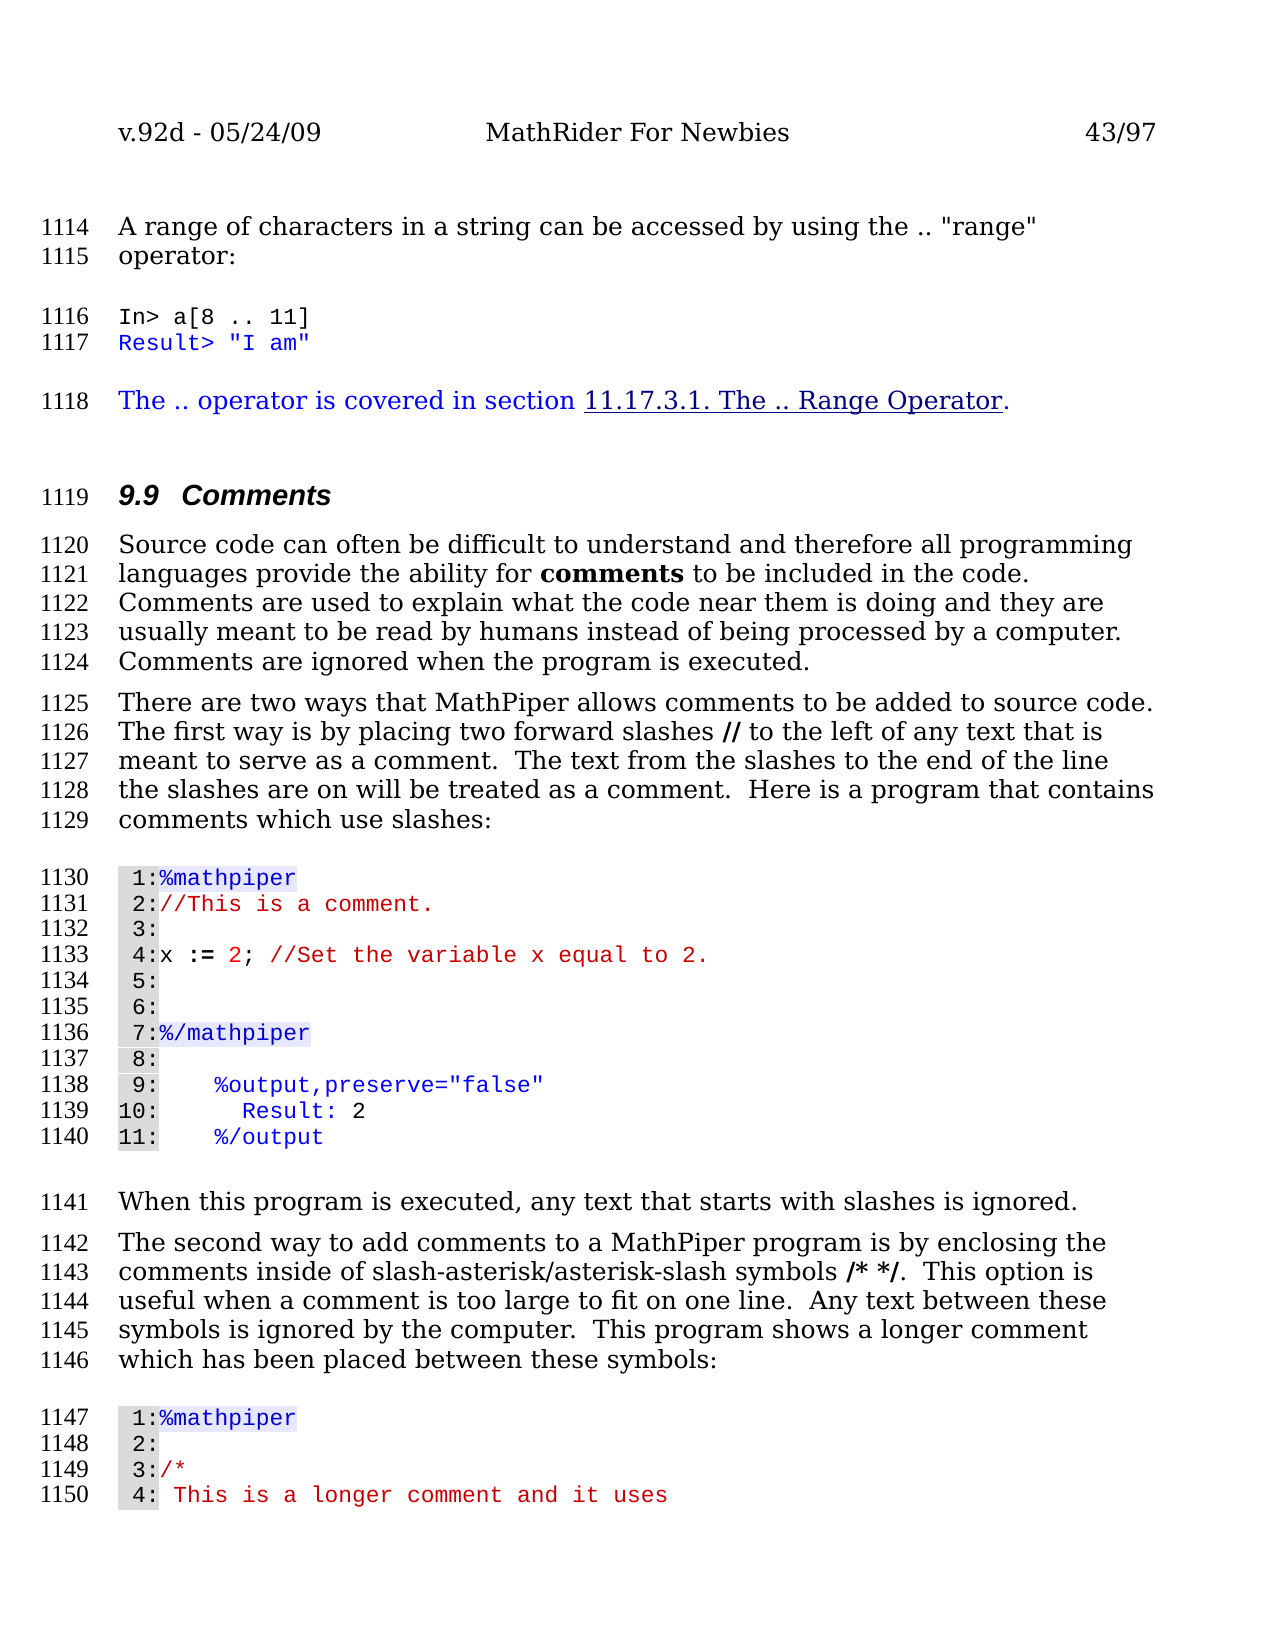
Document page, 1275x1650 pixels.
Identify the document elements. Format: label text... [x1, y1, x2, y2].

text 2://This is a comment. [118, 892, 1157, 918]
text When this program is executed, any text that starts with slashes is ignored. [118, 1187, 1157, 1216]
text 6: [118, 996, 1157, 1022]
text The second way to add comments to a MathPiper program is by enclosing the comments inside of slash-asterisk/asterisk-slash symbols /* */. This option is useful when a comment is too large to fit on one line. Any text between these symbols is ignored by the computer. This program shows a longer comment which has been placed between these symbols: [118, 1228, 1157, 1374]
text 2: [118, 1432, 1157, 1458]
text 4:x := 2; //Set the variable x equal to 2. [118, 944, 1157, 970]
text 3:/* [118, 1458, 1157, 1484]
text In> a[8 .. 11] [118, 306, 1157, 331]
text 4: This is a longer comment and it uses [118, 1484, 1157, 1510]
text 9: %output,preserve="false" [118, 1073, 1157, 1099]
text 10: Result: 2 [118, 1099, 1157, 1125]
text Result> "I am" [118, 331, 1157, 357]
text 3: [118, 918, 1157, 944]
text A range of characters in a string can be accessed by using the .. "range" operator: [118, 212, 1157, 270]
text 1:%mathpiper [118, 1406, 1157, 1432]
text 5: [118, 970, 1157, 996]
text Source code can often be difficult to understand and therefore all programming languages provide the ability for comments to be included in the code. Comments are used to explain what the code near them is doing and they are usually meant to be read by humans instead of being processed by a computer. Comments are ignored when the program is executed. [118, 530, 1157, 676]
subtitle Comments [118, 478, 1157, 512]
text The .. operator is covered in section 11.17.3.1. The .. Range Operator. [118, 387, 1157, 416]
text 11: %/output [118, 1125, 1157, 1151]
text 8: [118, 1047, 1157, 1073]
text 1:%mathpiper [118, 866, 1157, 892]
text 7:%/mathpiper [118, 1022, 1157, 1047]
text There are two ways that MathPiper allows comments to be added to source code. The first way is by placing two forward slashes // to the left of any text that is meant to serve as a comment. The text from the slashes to the end of the line the slashes are on will be treated as a comment. Here is a program that contains comments which use slashes: [118, 688, 1157, 834]
